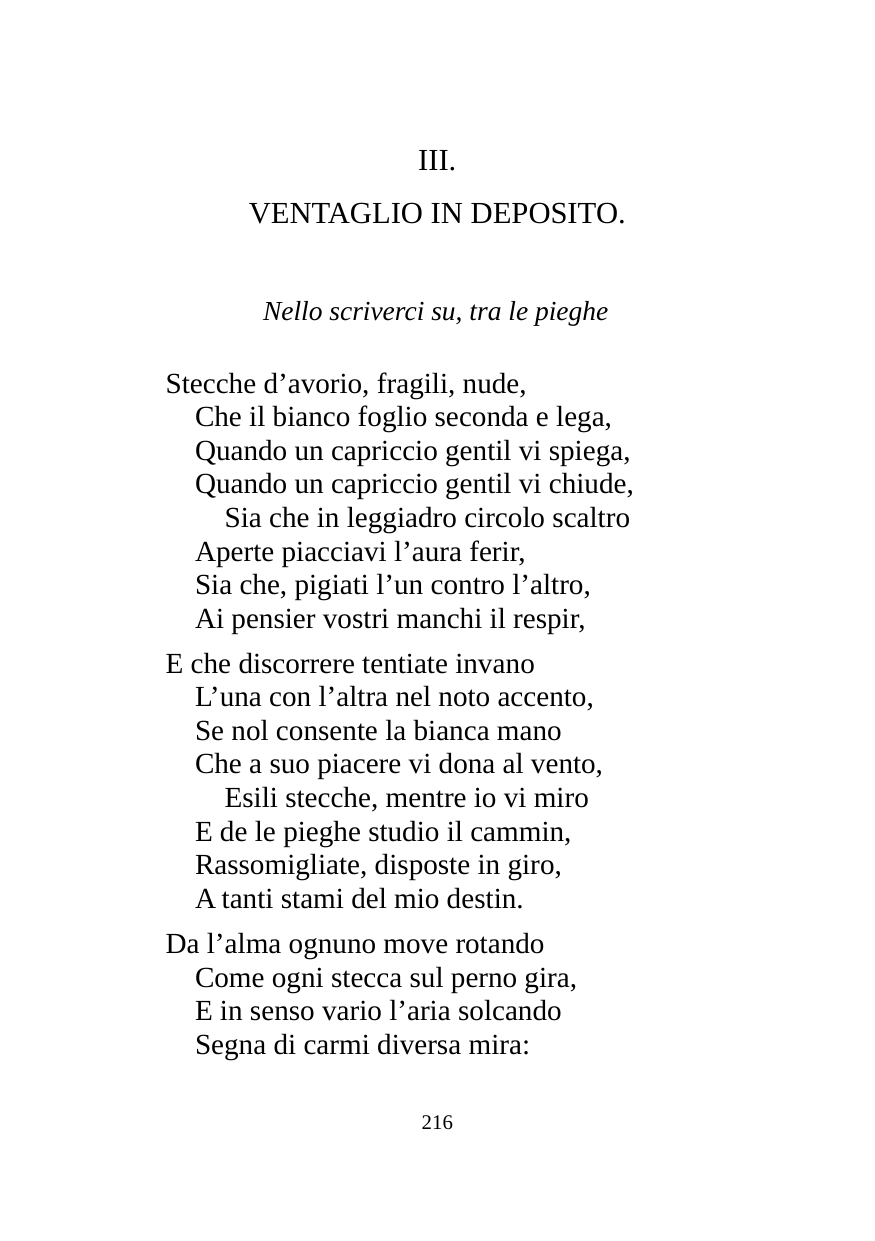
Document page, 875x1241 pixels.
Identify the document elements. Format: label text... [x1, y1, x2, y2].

text Nello scriverci su, tra le pieghe [106, 295, 768, 326]
text Esili stecche, mentre io vi miro E de le pieghe studio il cammin, Rassomigliate, disposte in giro, A tanti stami del mio destin. [195, 780, 768, 914]
text Da l’alma ognuno move rotando Come ogni stecca sul perno gira, E in senso vario l’aria solcando Segna di carmi diversa mira: [165, 926, 768, 1060]
subtitle III. VENTAGLIO IN DEPOSITO. [106, 142, 768, 230]
text Sia che in leggiadro circolo scaltro Aperte piacciavi l’aura ferir, Sia che, pigiati l’un contro l’altro, Ai pensier vostri manchi il respir, [195, 500, 768, 634]
text Stecche d’avorio, fragili, nude, Che il bianco foglio seconda e lega, Quando un capriccio gentil vi spiega, Quando un capriccio gentil vi chiude, [165, 366, 768, 500]
text E che discorrere tentiate invano L’una con l’altra nel noto accento, Se nol consente la bianca mano Che a suo piacere vi dona al vento, [165, 646, 768, 780]
